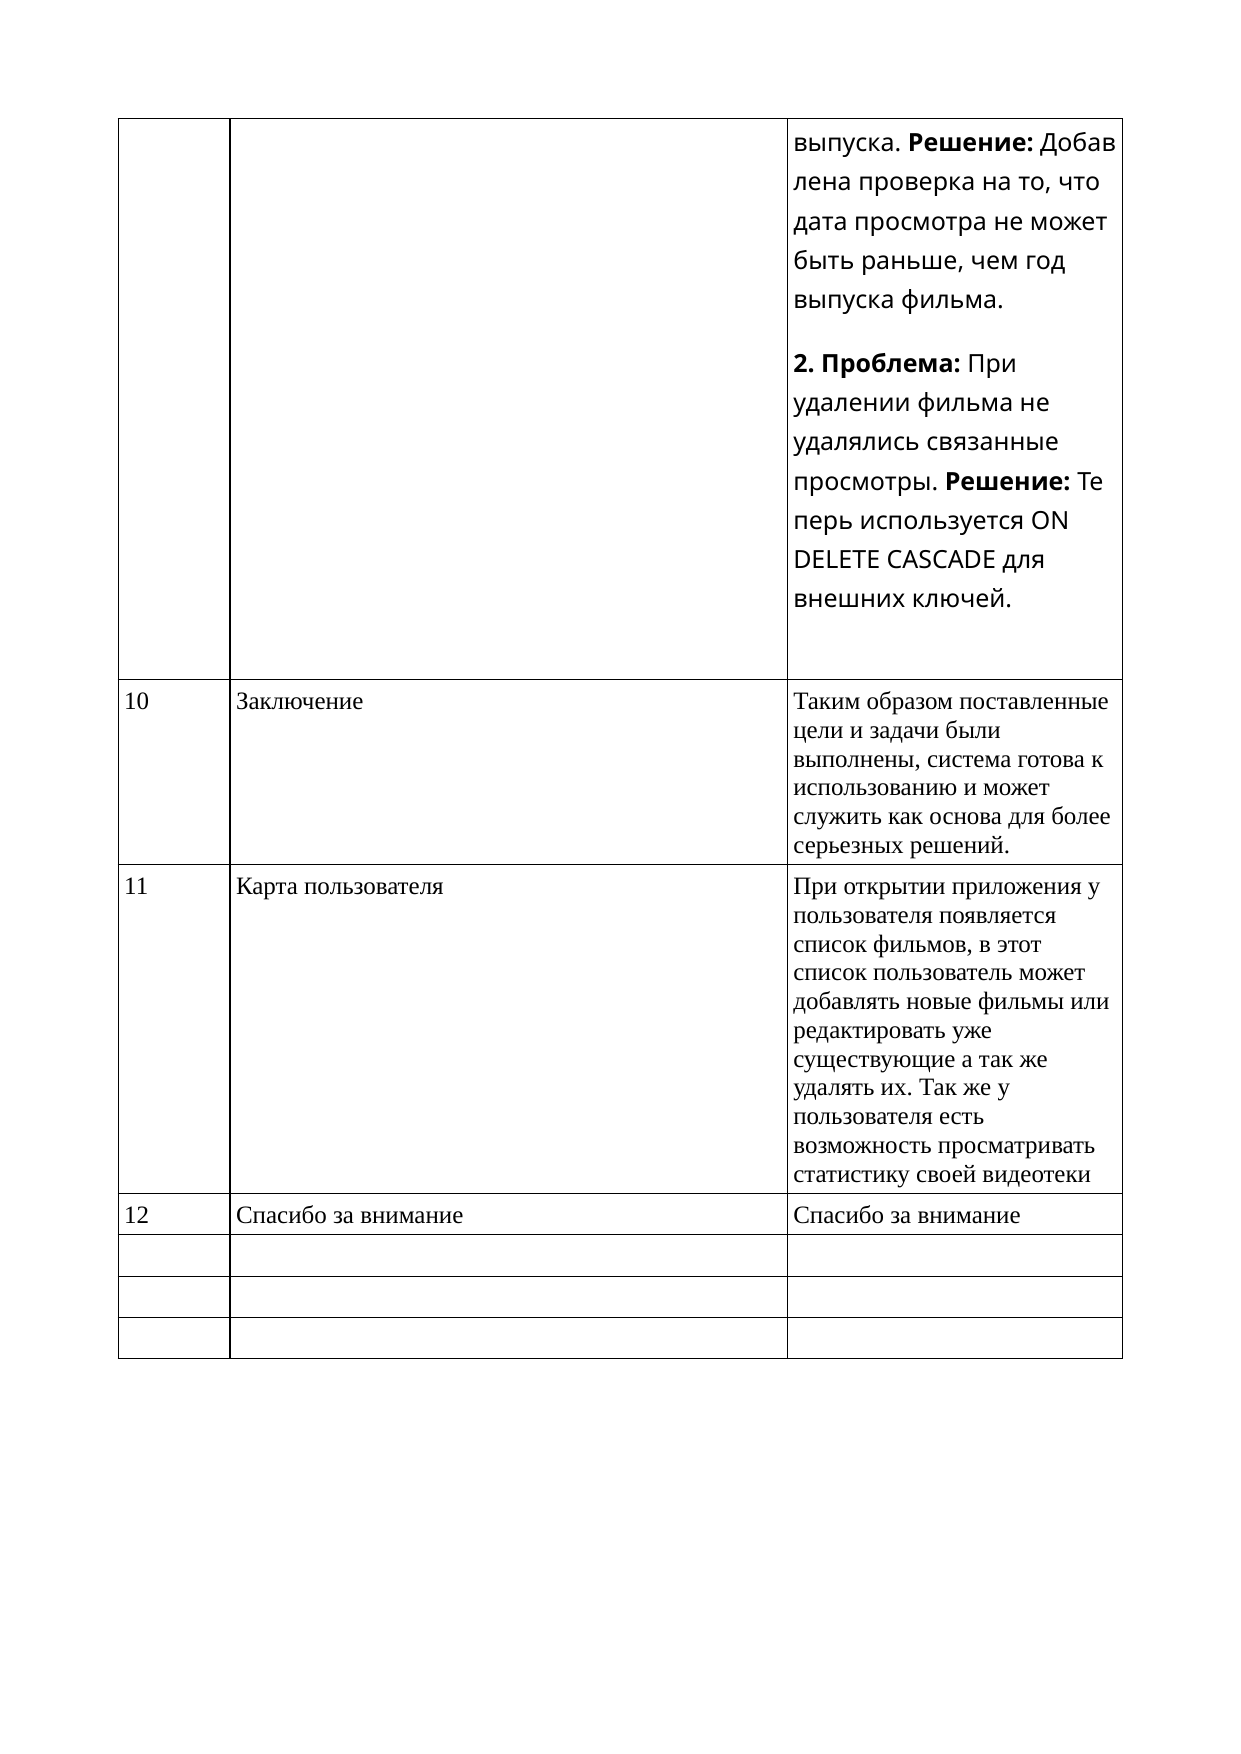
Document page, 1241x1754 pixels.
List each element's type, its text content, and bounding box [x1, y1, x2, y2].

table_cell [119, 1235, 229, 1276]
table_cell [231, 1235, 787, 1276]
table_cell [788, 1277, 1122, 1317]
table_cell [119, 1318, 229, 1358]
table_cell [231, 1277, 787, 1317]
table_cell При открытии приложения у пользователя появляется список фильмов, в этот список пользователь может добавлять новые фильмы или редактировать уже существующие а так же удалять их. Так же у пользователя есть возможность просматривать статистику своей видеотеки [788, 865, 1122, 1193]
table_cell 12 [119, 1194, 229, 1234]
table_cell [119, 119, 229, 679]
table_cell Спасибо за внимание [788, 1194, 1122, 1234]
table_cell [231, 119, 787, 679]
table_cell Заключение [231, 680, 787, 864]
table_cell Таким образом поставленные цели и задачи были выполнены, система готова к использованию и может служить как основа для более серьезных решений. [788, 680, 1122, 864]
table_cell [119, 1277, 229, 1317]
table_cell [788, 1318, 1122, 1358]
table_cell 11 [119, 865, 229, 1193]
table_cell выпуска. Решение: Добавлена проверка на то, что дата просмотра не может быть раньше, чем год выпуска фильма. 2. Проблема: При удалении фильма не удалялись связанные просмотры. Решение: Теперь используется ON DELETE CASCADE для внешних ключей. [788, 119, 1122, 679]
table_cell Спасибо за внимание [231, 1194, 787, 1234]
table_cell [788, 1235, 1122, 1276]
table_cell [231, 1318, 787, 1358]
table_cell Карта пользователя [231, 865, 787, 1193]
table_cell 10 [119, 680, 229, 864]
